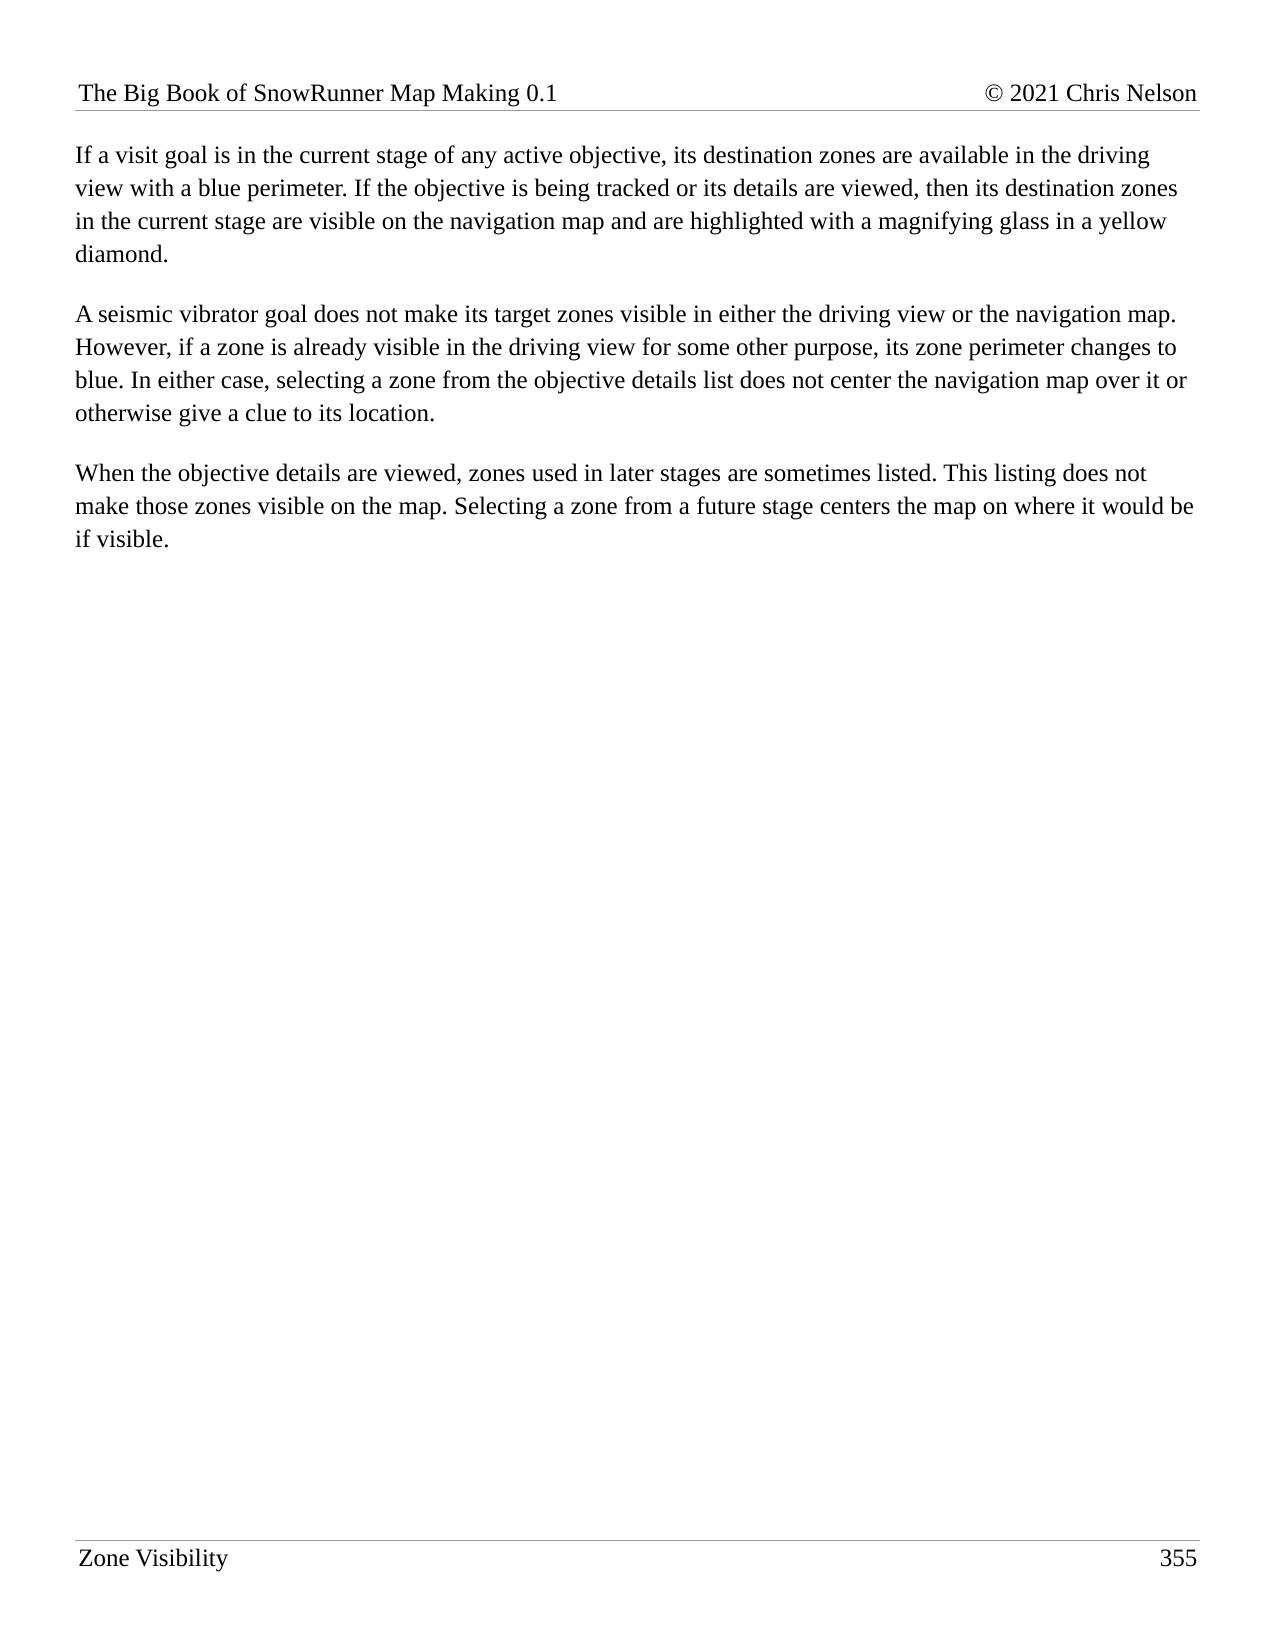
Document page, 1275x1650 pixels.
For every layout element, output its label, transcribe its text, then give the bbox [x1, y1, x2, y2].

text When the objective details are viewed, zones used in later stages are sometimes listed. This listing does not make those zones visible on the map. Selecting a zone from a future stage centers the map on where it would be if visible. [75, 458, 1200, 553]
text If a visit goal is in the current stage of any active objective, its destination zones are available in the driving view with a blue perimeter. If the objective is being tracked or its details are viewed, then its destination zones in the current stage are visible on the navigation map and are highlighted with a magnifying glass in a yellow diamond. [75, 140, 1200, 268]
text A seismic vibrator goal does not make its target zones visible in either the driving view or the navigation map. However, if a zone is already visible in the driving view for some other purpose, its zone perimeter changes to blue. In either case, selecting a zone from the objective details list does not center the navigation map over it or otherwise give a clue to its location. [75, 299, 1200, 427]
